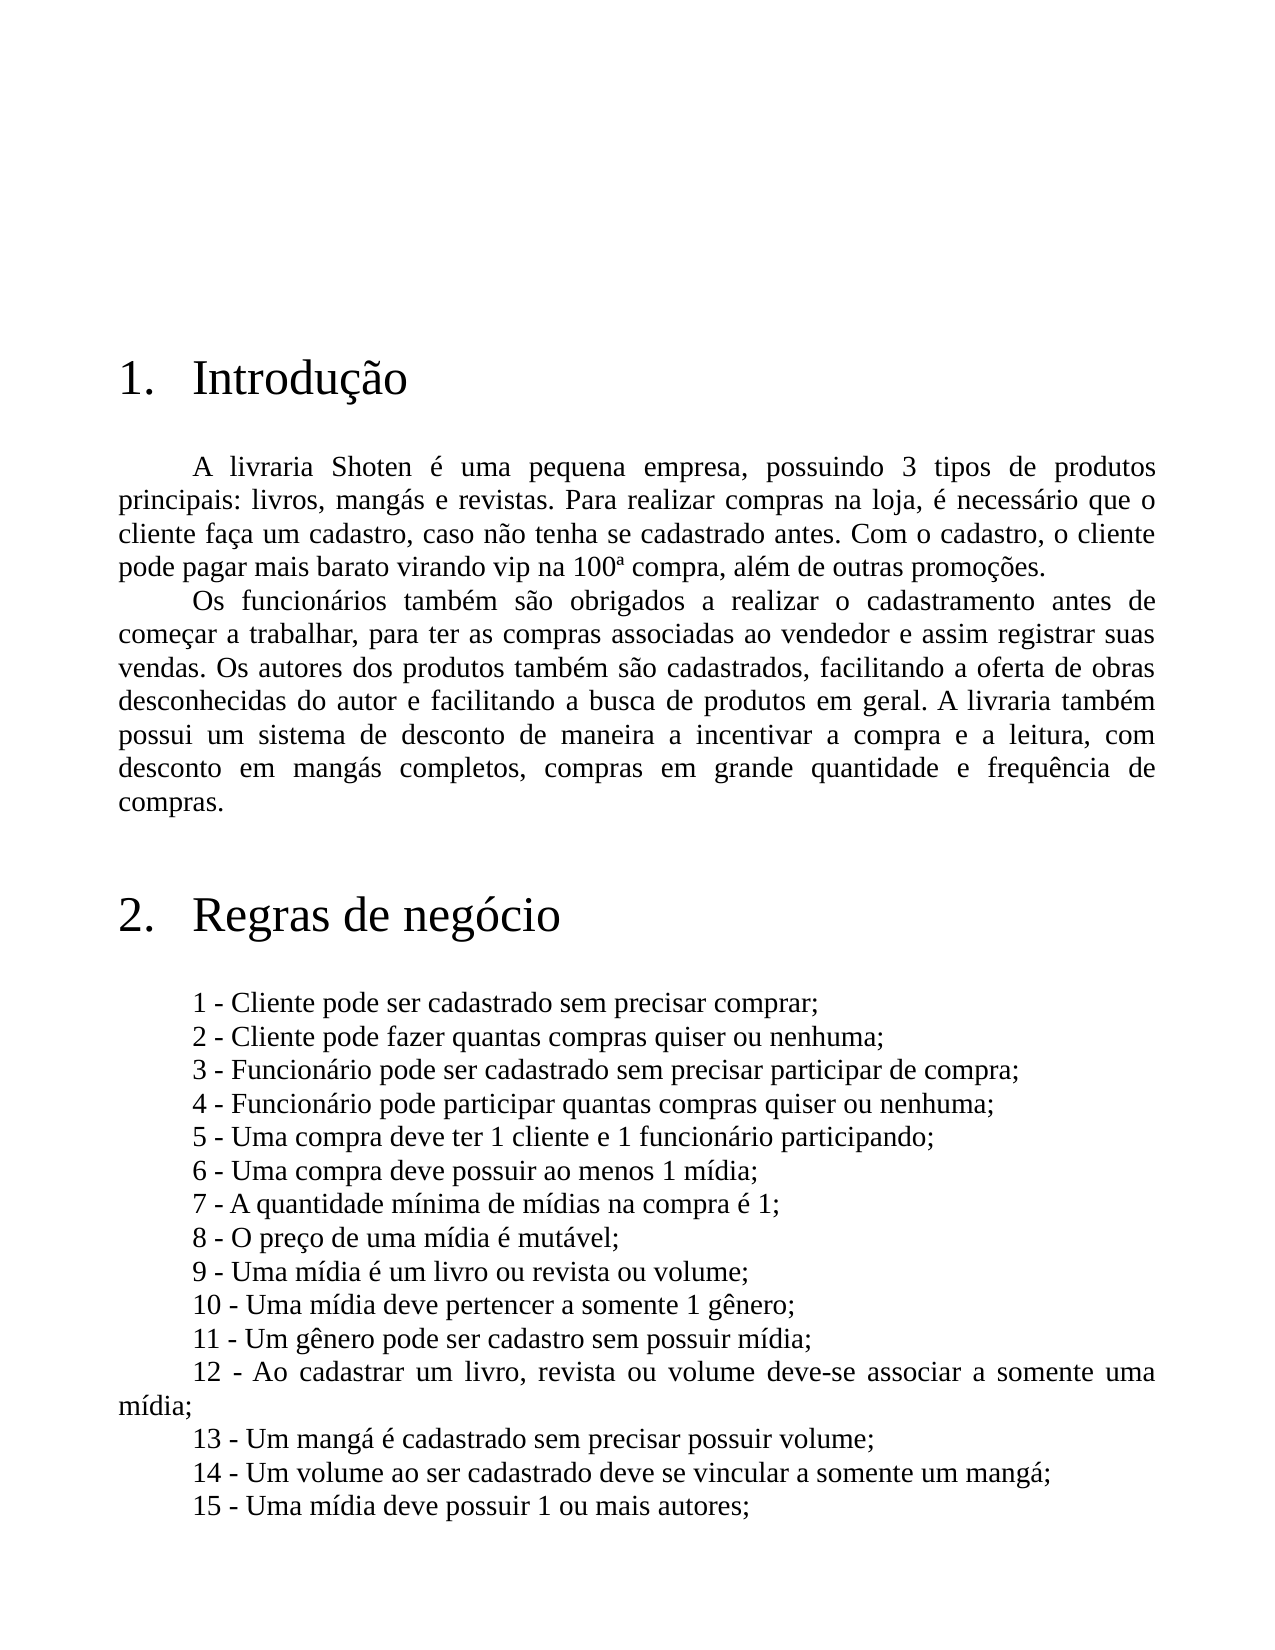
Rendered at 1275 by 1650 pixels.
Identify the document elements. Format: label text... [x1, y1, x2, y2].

text 4 - Funcionário pode participar quantas compras quiser ou nenhuma; [118, 1086, 1157, 1119]
text 12 - Ao cadastrar um livro, revista ou volume deve-se associar a somente uma mídia; [118, 1354, 1157, 1421]
text 14 - Um volume ao ser cadastrado deve se vincular a somente um mangá; [118, 1455, 1157, 1488]
text 1 - Cliente pode ser cadastrado sem precisar comprar; [118, 985, 1157, 1019]
text 1. Introdução [118, 348, 1157, 406]
text 15 - Uma mídia deve possuir 1 ou mais autores; [118, 1488, 1157, 1522]
text A livraria Shoten é uma pequena empresa, possuindo 3 tipos de produtos principais: livros, mangás e revistas. Para realizar compras na loja, é necessário que o cliente faça um cadastro, caso não tenha se cadastrado antes. Com o cadastro, o cliente pode pagar mais barato virando vip na 100ª compra, além de outras promoções. [118, 449, 1157, 583]
text 5 - Uma compra deve ter 1 cliente e 1 funcionário participando; [118, 1119, 1157, 1153]
text 9 - Uma mídia é um livro ou revista ou volume; [118, 1254, 1157, 1287]
text 10 - Uma mídia deve pertencer a somente 1 gênero; [118, 1287, 1157, 1321]
text 13 - Um mangá é cadastrado sem precisar possuir volume; [118, 1421, 1157, 1455]
text 7 - A quantidade mínima de mídias na compra é 1; [118, 1187, 1157, 1220]
text 6 - Uma compra deve possuir ao menos 1 mídia; [118, 1153, 1157, 1187]
text 3 - Funcionário pode ser cadastrado sem precisar participar de compra; [118, 1052, 1157, 1086]
text 8 - O preço de uma mídia é mutável; [118, 1220, 1157, 1254]
text 11 - Um gênero pode ser cadastro sem possuir mídia; [118, 1321, 1157, 1354]
text 2. Regras de negócio [118, 885, 1157, 942]
text Os funcionários também são obrigados a realizar o cadastramento antes de começar a trabalhar, para ter as compras associadas ao vendedor e assim registrar suas vendas. Os autores dos produtos também são cadastrados, facilitando a oferta de obras desconhecidas do autor e facilitando a busca de produtos em geral. A livraria também possui um sistema de desconto de maneira a incentivar a compra e a leitura, com desconto em mangás completos, compras em grande quantidade e frequência de compras. [118, 583, 1157, 818]
text 2 - Cliente pode fazer quantas compras quiser ou nenhuma; [118, 1019, 1157, 1052]
